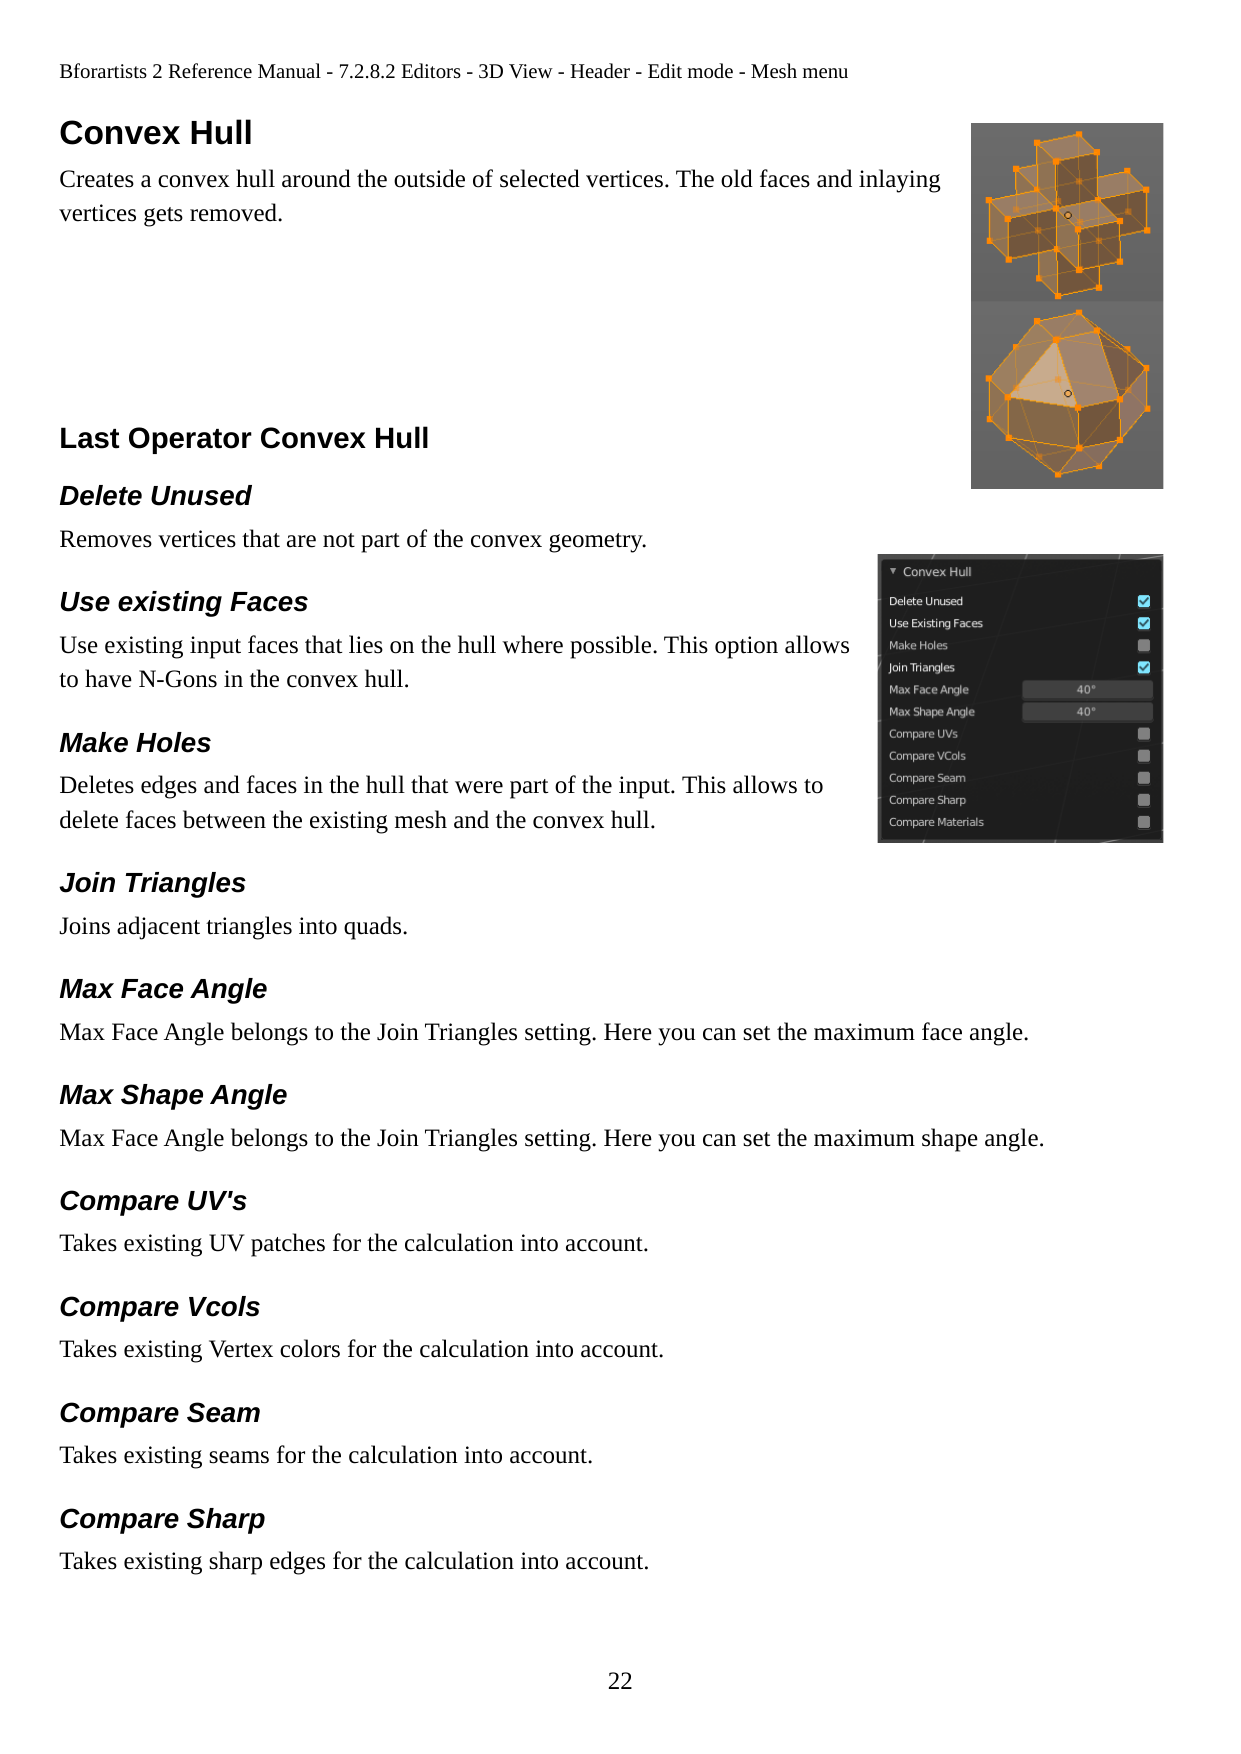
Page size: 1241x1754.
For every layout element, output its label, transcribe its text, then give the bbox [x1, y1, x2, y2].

text Max Face Angle belongs to the Join Triangles setting. Here you can set the maximum shape angle. [59, 1123, 1181, 1151]
subtitle Compare UV's [59, 1184, 1181, 1216]
subtitle Compare Seam [59, 1396, 1181, 1428]
subtitle Max Shape Angle [59, 1078, 1181, 1110]
text Use existing input faces that lies on the hull where possible. This option allows to have N-Gons in the convex hull. [59, 630, 877, 693]
text Takes existing seams for the calculation into account. [59, 1440, 1181, 1469]
text Deletes edges and faces in the hull that were part of the input. This allows to delete faces between the existing mesh and the convex hull. [59, 770, 877, 833]
subtitle Convex Hull [59, 113, 1181, 151]
text Takes existing sharp edges for the calculation into account. [59, 1546, 1181, 1575]
text Removes vertices that are not part of the convex geometry. [59, 524, 1181, 553]
picture [877, 554, 1164, 843]
subtitle Use existing Faces [59, 586, 877, 617]
subtitle Join Triangles [59, 866, 1181, 898]
subtitle [1164, 421, 1181, 454]
subtitle Delete Unused [59, 479, 1181, 511]
text Creates a convex hull around the outside of selected vertices. The old faces and inlaying vertices gets removed. [59, 164, 971, 227]
subtitle Make Holes [59, 726, 877, 758]
subtitle Max Face Angle [59, 972, 1181, 1004]
text Takes existing Vertex colors for the calculation into account. [59, 1334, 1181, 1363]
text Joins adjacent triangles into quads. [59, 911, 1181, 939]
text Takes existing UV patches for the calculation into account. [59, 1228, 1181, 1257]
subtitle Compare Sharp [59, 1502, 1181, 1534]
subtitle Compare Vcols [59, 1290, 1181, 1322]
text Max Face Angle belongs to the Join Triangles setting. Here you can set the maximum face angle. [59, 1017, 1181, 1045]
subtitle [1164, 586, 1181, 617]
subtitle [1164, 726, 1181, 758]
picture [971, 123, 1164, 489]
subtitle Last Operator Convex Hull [59, 421, 971, 454]
